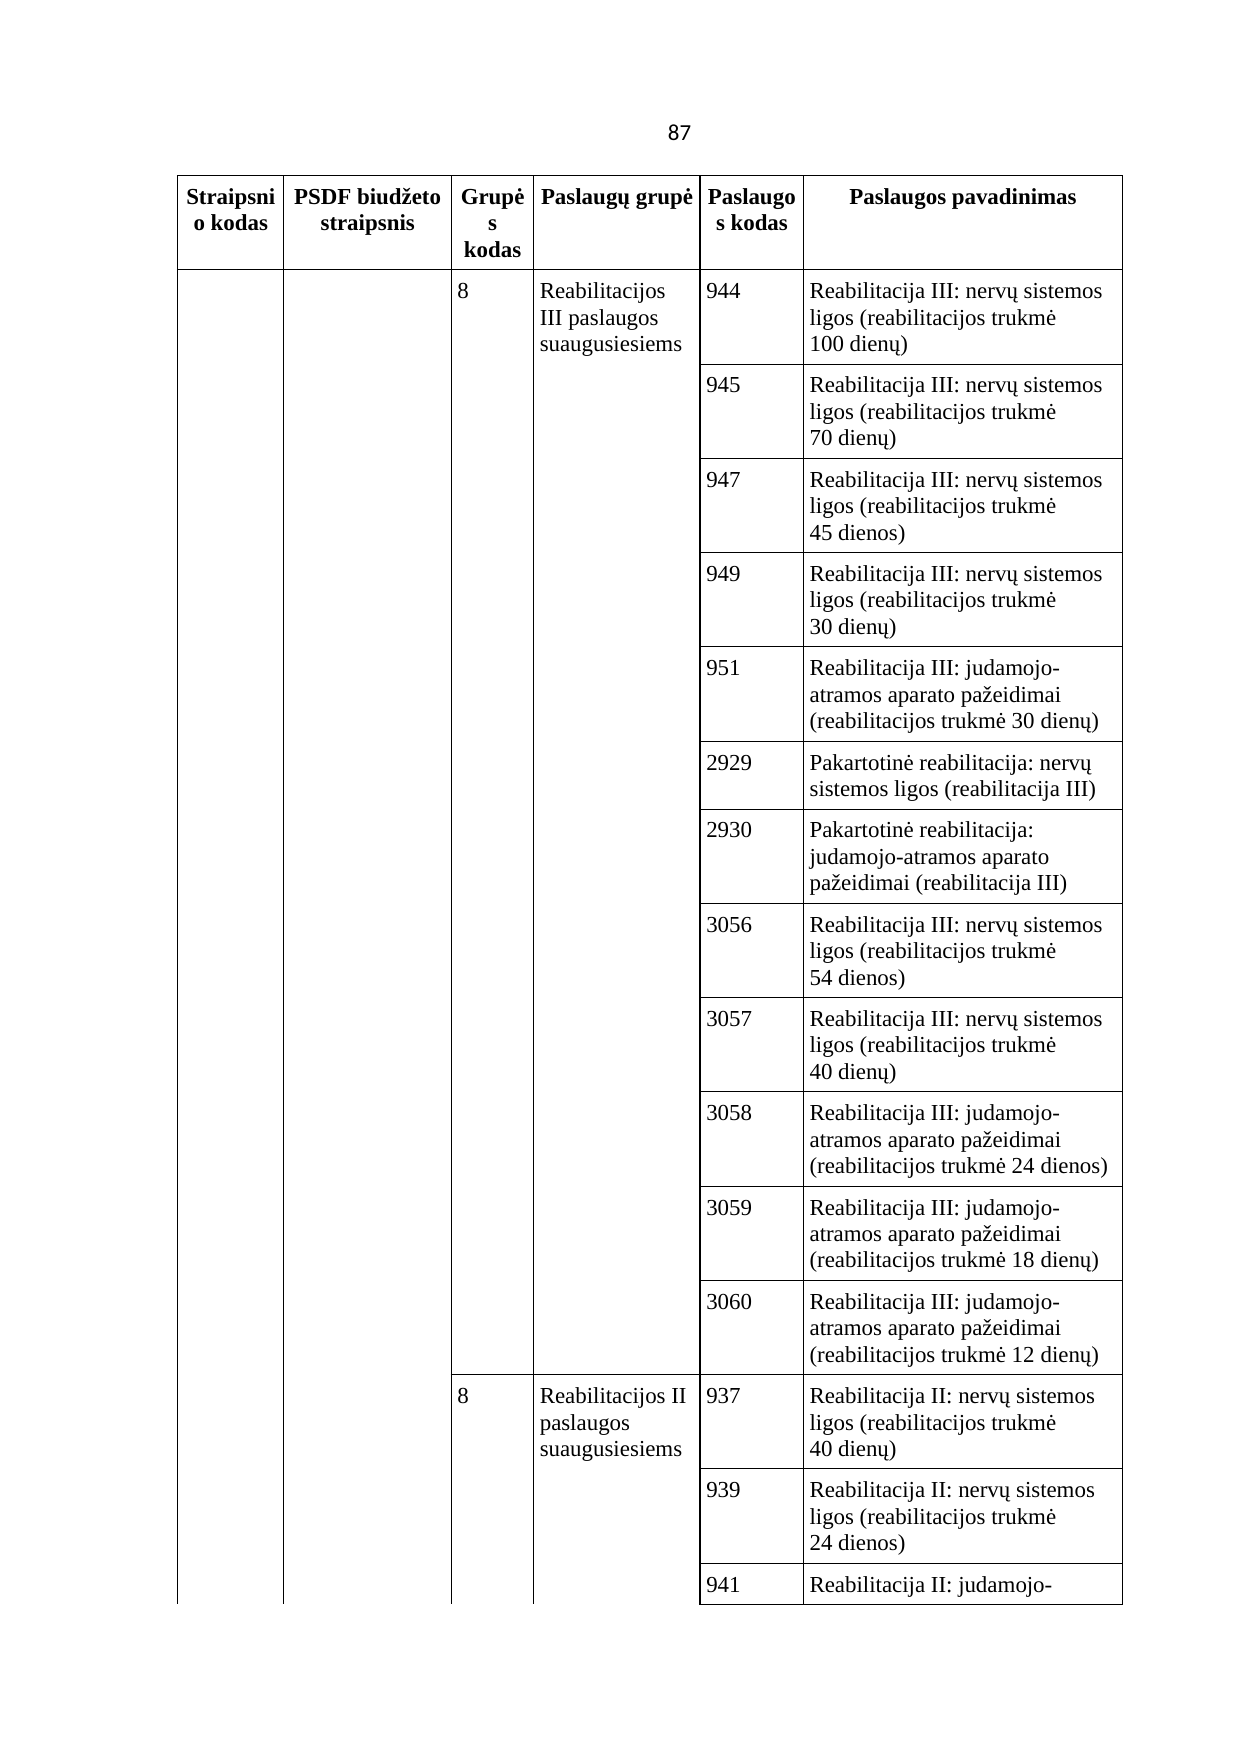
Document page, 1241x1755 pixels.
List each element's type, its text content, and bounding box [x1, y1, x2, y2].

table_header Paslaugos kodas [701, 176, 803, 269]
table_cell Reabilitacija III: nervų sistemos ligos (reabilitacijos trukmė 45 dienos) [804, 459, 1122, 552]
table_cell Reabilitacijos II paslaugos suaugusiesiems [534, 1375, 699, 1563]
table_cell [534, 552, 699, 646]
table_cell [178, 1563, 283, 1604]
table_cell [284, 552, 451, 646]
table_cell 8 [452, 1375, 533, 1416]
table_cell 8 [452, 270, 533, 363]
table_header Paslaugos pavadinimas [804, 176, 1122, 269]
table_cell 945 [701, 365, 803, 458]
table_cell 3056 [701, 904, 803, 997]
table_cell [452, 1091, 533, 1186]
table_cell [534, 1091, 699, 1186]
table_cell Reabilitacija III: judamojo-atramos aparato pažeidimai (reabilitacijos trukmė 24 dienos) [804, 1092, 1122, 1186]
table_cell [284, 646, 451, 741]
table_cell [452, 552, 533, 646]
table_cell [284, 1563, 451, 1604]
table_cell [178, 1468, 283, 1563]
table_cell [178, 458, 283, 552]
table_cell [534, 741, 699, 808]
table_cell 944 [701, 270, 803, 363]
table_cell [534, 903, 699, 997]
table_cell Reabilitacija III: nervų sistemos ligos (reabilitacijos trukmė 54 dienos) [804, 904, 1122, 997]
table_cell 2930 [701, 810, 803, 903]
table_cell [452, 364, 533, 458]
table_header PSDF biudžeto straipsnis [284, 176, 451, 269]
table_cell [534, 1563, 699, 1604]
table_header Straipsnio kodas [178, 176, 283, 269]
table_cell [452, 997, 533, 1091]
table_cell [178, 1186, 283, 1280]
table_cell 949 [701, 553, 803, 646]
table_cell [452, 1468, 533, 1563]
table_cell [178, 1374, 283, 1416]
table_cell [178, 364, 283, 458]
table_cell Pakartotinė reabilitacija: judamojo-atramos aparato pažeidimai (reabilitacija III) [804, 810, 1122, 903]
table_cell 3057 [701, 998, 803, 1091]
table_cell [452, 458, 533, 552]
table_cell Reabilitacija III: judamojo-atramos aparato pažeidimai (reabilitacijos trukmė 30 dienų) [804, 647, 1122, 741]
table_cell [452, 809, 533, 903]
table_cell [178, 270, 283, 363]
table_cell 939 [701, 1469, 803, 1563]
table_cell [178, 809, 283, 903]
table_cell Pakartotinė reabilitacija: nervų sistemos ligos (reabilitacija III) [804, 742, 1122, 808]
table_cell [452, 741, 533, 808]
table_cell [534, 646, 699, 741]
table_cell [284, 997, 451, 1091]
table_cell 951 [701, 647, 803, 741]
table_cell [178, 997, 283, 1091]
table_cell Reabilitacija III: nervų sistemos ligos (reabilitacijos trukmė 40 dienų) [804, 998, 1122, 1091]
table_cell [284, 458, 451, 552]
table_cell 3059 [701, 1187, 803, 1280]
table_cell 2929 [701, 742, 803, 808]
table_cell [284, 1468, 451, 1563]
table_header Grupės kodas [452, 176, 533, 269]
table_cell [534, 809, 699, 903]
table_cell Reabilitacija III: nervų sistemos ligos (reabilitacijos trukmė 100 dienų) [804, 270, 1122, 363]
table_cell Reabilitacija III: nervų sistemos ligos (reabilitacijos trukmė 70 dienų) [804, 365, 1122, 458]
table_cell [178, 741, 283, 808]
table_cell [534, 1186, 699, 1280]
table_cell [284, 809, 451, 903]
table_cell [452, 903, 533, 997]
table_cell 941 [701, 1564, 803, 1604]
table_cell [178, 552, 283, 646]
table_cell [178, 1280, 283, 1374]
table_cell 947 [701, 459, 803, 552]
table_cell [178, 1416, 283, 1468]
table_cell [178, 1091, 283, 1186]
table_cell Reabilitacija II: nervų sistemos ligos (reabilitacijos trukmė 24 dienos) [804, 1469, 1122, 1563]
table_cell [178, 646, 283, 741]
table_cell [284, 1280, 451, 1374]
table_cell 3060 [701, 1281, 803, 1374]
table_cell [178, 903, 283, 997]
table_cell [534, 997, 699, 1091]
table_cell [284, 1091, 451, 1186]
table_cell Reabilitacija II: judamojo- [804, 1564, 1122, 1604]
table_cell [284, 270, 451, 363]
table_cell Reabilitacijos III paslaugos suaugusiesiems [534, 270, 699, 363]
table_cell [534, 1280, 699, 1374]
table_cell [452, 646, 533, 741]
table_cell [534, 364, 699, 458]
table_cell [284, 903, 451, 997]
table_cell [284, 1416, 451, 1468]
table_cell 937 [701, 1375, 803, 1468]
table_cell [284, 741, 451, 808]
table_cell [452, 1416, 533, 1468]
table_cell [284, 364, 451, 458]
table_cell Reabilitacija II: nervų sistemos ligos (reabilitacijos trukmė 40 dienų) [804, 1375, 1122, 1468]
table_cell Reabilitacija III: judamojo-atramos aparato pažeidimai (reabilitacijos trukmė 12 dienų) [804, 1281, 1122, 1374]
table_cell Reabilitacija III: judamojo-atramos aparato pažeidimai (reabilitacijos trukmė 18 dienų) [804, 1187, 1122, 1280]
table_cell [452, 1280, 533, 1374]
table_cell [284, 1374, 451, 1416]
table_cell [452, 1563, 533, 1604]
table_cell [452, 1186, 533, 1280]
table_cell 3058 [701, 1092, 803, 1186]
table_cell [534, 458, 699, 552]
table_header Paslaugų grupė [534, 176, 699, 269]
table_cell Reabilitacija III: nervų sistemos ligos (reabilitacijos trukmė 30 dienų) [804, 553, 1122, 646]
table_cell [284, 1186, 451, 1280]
